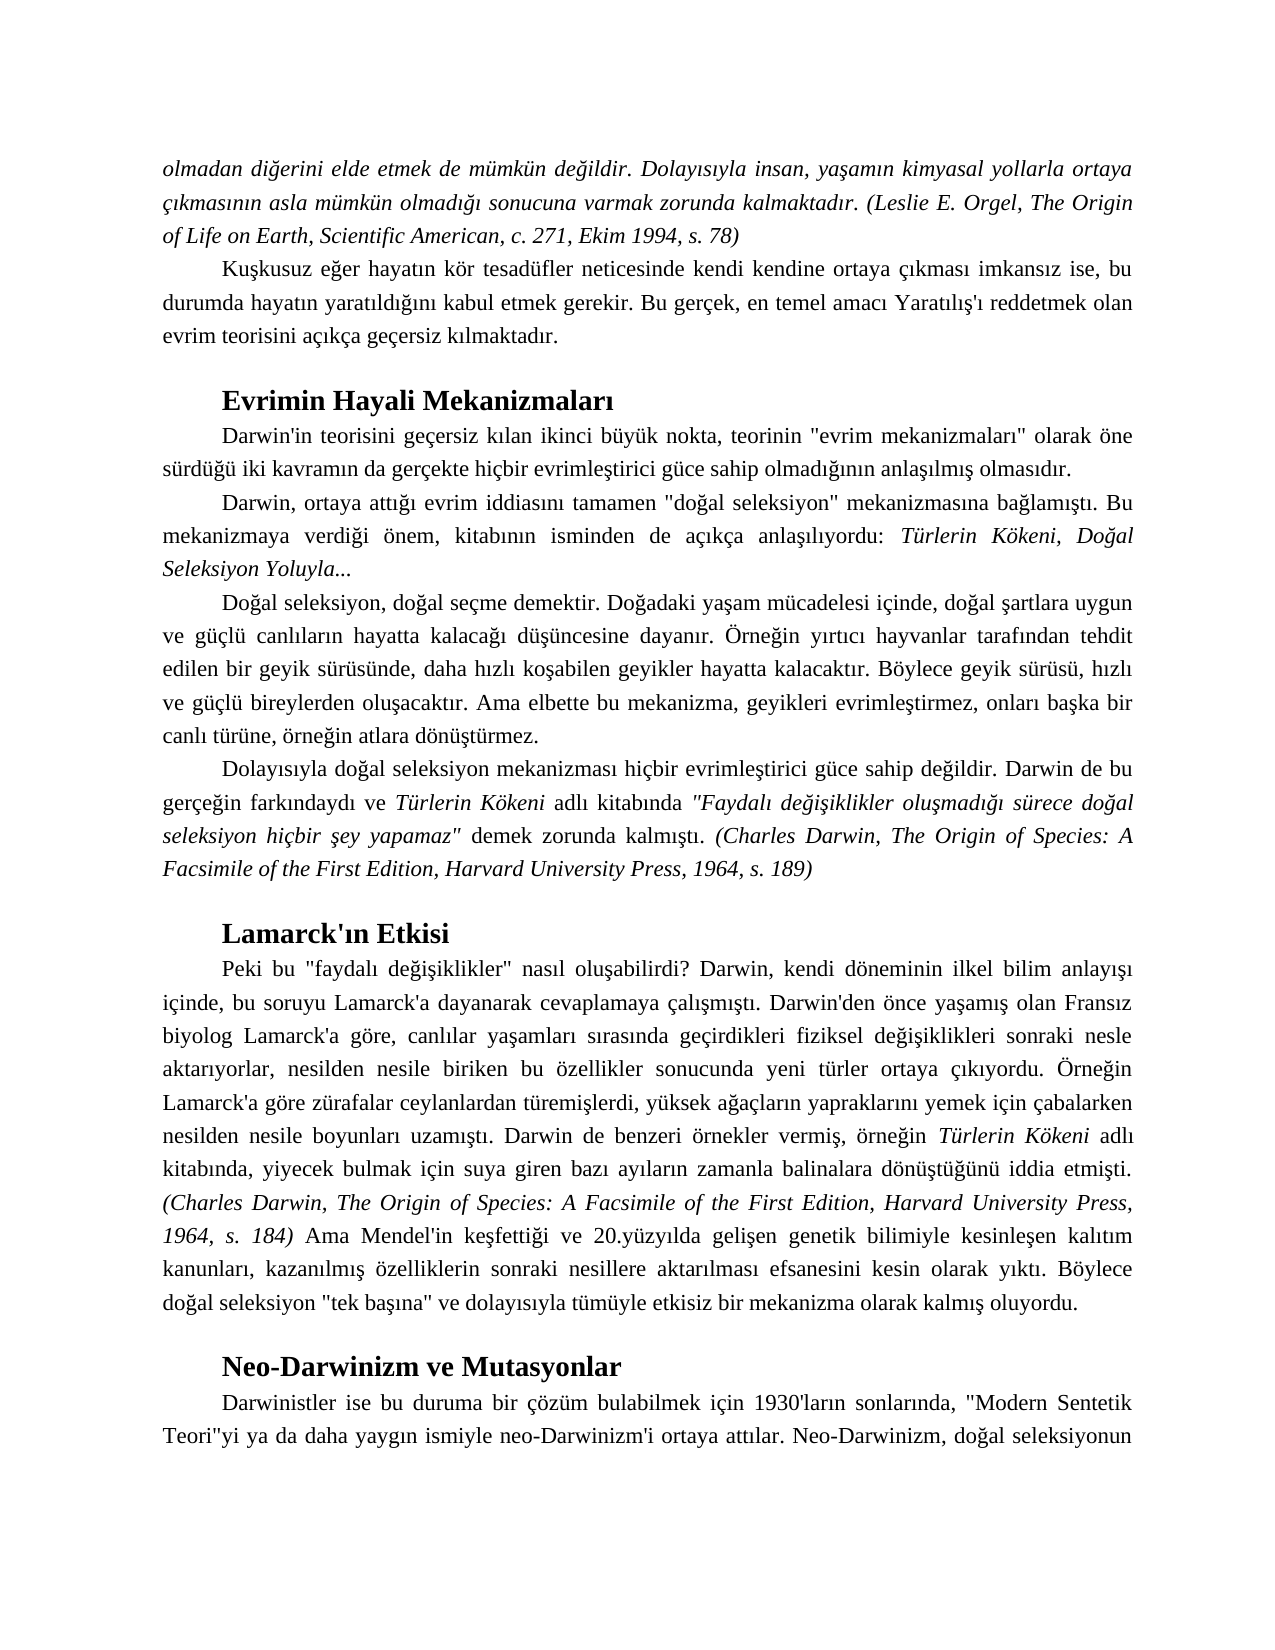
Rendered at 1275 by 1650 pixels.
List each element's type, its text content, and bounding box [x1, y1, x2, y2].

text Peki bu "faydalı değişiklikler" nasıl oluşabilirdi? Darwin, kendi döneminin ilkel bilim anlayışı içinde, bu soruyu Lamarck'a dayanarak cevaplamaya çalışmıştı. Darwin'den önce yaşamış olan Fransız biyolog Lamarck'a göre, canlılar yaşamları sırasında geçirdikleri fiziksel değişiklikleri sonraki nesle aktarıyorlar, nesilden nesile biriken bu özellikler sonucunda yeni türler ortaya çıkıyordu. Örneğin Lamarck'a göre zürafalar ceylanlardan türemişlerdi, yüksek ağaçların yapraklarını yemek için çabalarken nesilden nesile boyunları uzamıştı. Darwin de benzeri örnekler vermiş, örneğin Türlerin Kökeni adlı kitabında, yiyecek bulmak için suya giren bazı ayıların zamanla balinalara dönüştüğünü iddia etmişti. (Charles Darwin, The Origin of Species: A Facsimile of the First Edition, Harvard University Press, 1964, s. 184) Ama Mendel'in keşfettiği ve 20.yüzyılda gelişen genetik bilimiyle kesinleşen kalıtım kanunları, kazanılmış özelliklerin sonraki nesillere aktarılması efsanesini kesin olarak yıktı. Böylece doğal seleksiyon "tek başına" ve dolayısıyla tümüyle etkisiz bir mekanizma olarak kalmış oluyordu. [162, 950, 1134, 1317]
text Kuşkusuz eğer hayatın kör tesadüfler neticesinde kendi kendine ortaya çıkması imkansız ise, bu durumda hayatın yaratıldığını kabul etmek gerekir. Bu gerçek, en temel amacı Yaratılış'ı reddetmek olan evrim teorisini açıkça geçersiz kılmaktadır. [162, 250, 1134, 350]
text Darwin'in teorisini geçersiz kılan ikinci büyük nokta, teorinin "evrim mekanizmaları" olarak öne sürdüğü iki kavramın da gerçekte hiçbir evrimleştirici güce sahip olmadığının anlaşılmış olmasıdır. [162, 417, 1134, 483]
subtitle Evrimin Hayali Mekanizmaları [162, 383, 1134, 417]
text Darwinistler ise bu duruma bir çözüm bulabilmek için 1930'ların sonlarında, "Modern Sentetik Teori"yi ya da daha yaygın ismiyle neo-Darwinizm'i ortaya attılar. Neo-Darwinizm, doğal seleksiyonun [162, 1383, 1134, 1450]
subtitle Lamarck'ın Etkisi [162, 917, 1134, 950]
text olmadan diğerini elde etmek de mümkün değildir. Dolayısıyla insan, yaşamın kimyasal yollarla ortaya çıkmasının asla mümkün olmadığı sonucuna varmak zorunda kalmaktadır. (Leslie E. Orgel, The Origin of Life on Earth, Scientific American, c. 271, Ekim 1994, s. 78) [162, 150, 1134, 250]
text Darwin, ortaya attığı evrim iddiasını tamamen "doğal seleksiyon" mekanizmasına bağlamıştı. Bu mekanizmaya verdiği önem, kitabının isminden de açıkça anlaşılıyordu: Türlerin Kökeni, Doğal Seleksiyon Yoluyla... [162, 483, 1134, 583]
text Doğal seleksiyon, doğal seçme demektir. Doğadaki yaşam mücadelesi içinde, doğal şartlara uygun ve güçlü canlıların hayatta kalacağı düşüncesine dayanır. Örneğin yırtıcı hayvanlar tarafından tehdit edilen bir geyik sürüsünde, daha hızlı koşabilen geyikler hayatta kalacaktır. Böylece geyik sürüsü, hızlı ve güçlü bireylerden oluşacaktır. Ama elbette bu mekanizma, geyikleri evrimleştirmez, onları başka bir canlı türüne, örneğin atlara dönüştürmez. [162, 583, 1134, 750]
text Dolayısıyla doğal seleksiyon mekanizması hiçbir evrimleştirici güce sahip değildir. Darwin de bu gerçeğin farkındaydı ve Türlerin Kökeni adlı kitabında "Faydalı değişiklikler oluşmadığı sürece doğal seleksiyon hiçbir şey yapamaz" demek zorunda kalmıştı. (Charles Darwin, The Origin of Species: A Facsimile of the First Edition, Harvard University Press, 1964, s. 189) [162, 750, 1134, 883]
subtitle Neo-Darwinizm ve Mutasyonlar [162, 1350, 1134, 1383]
